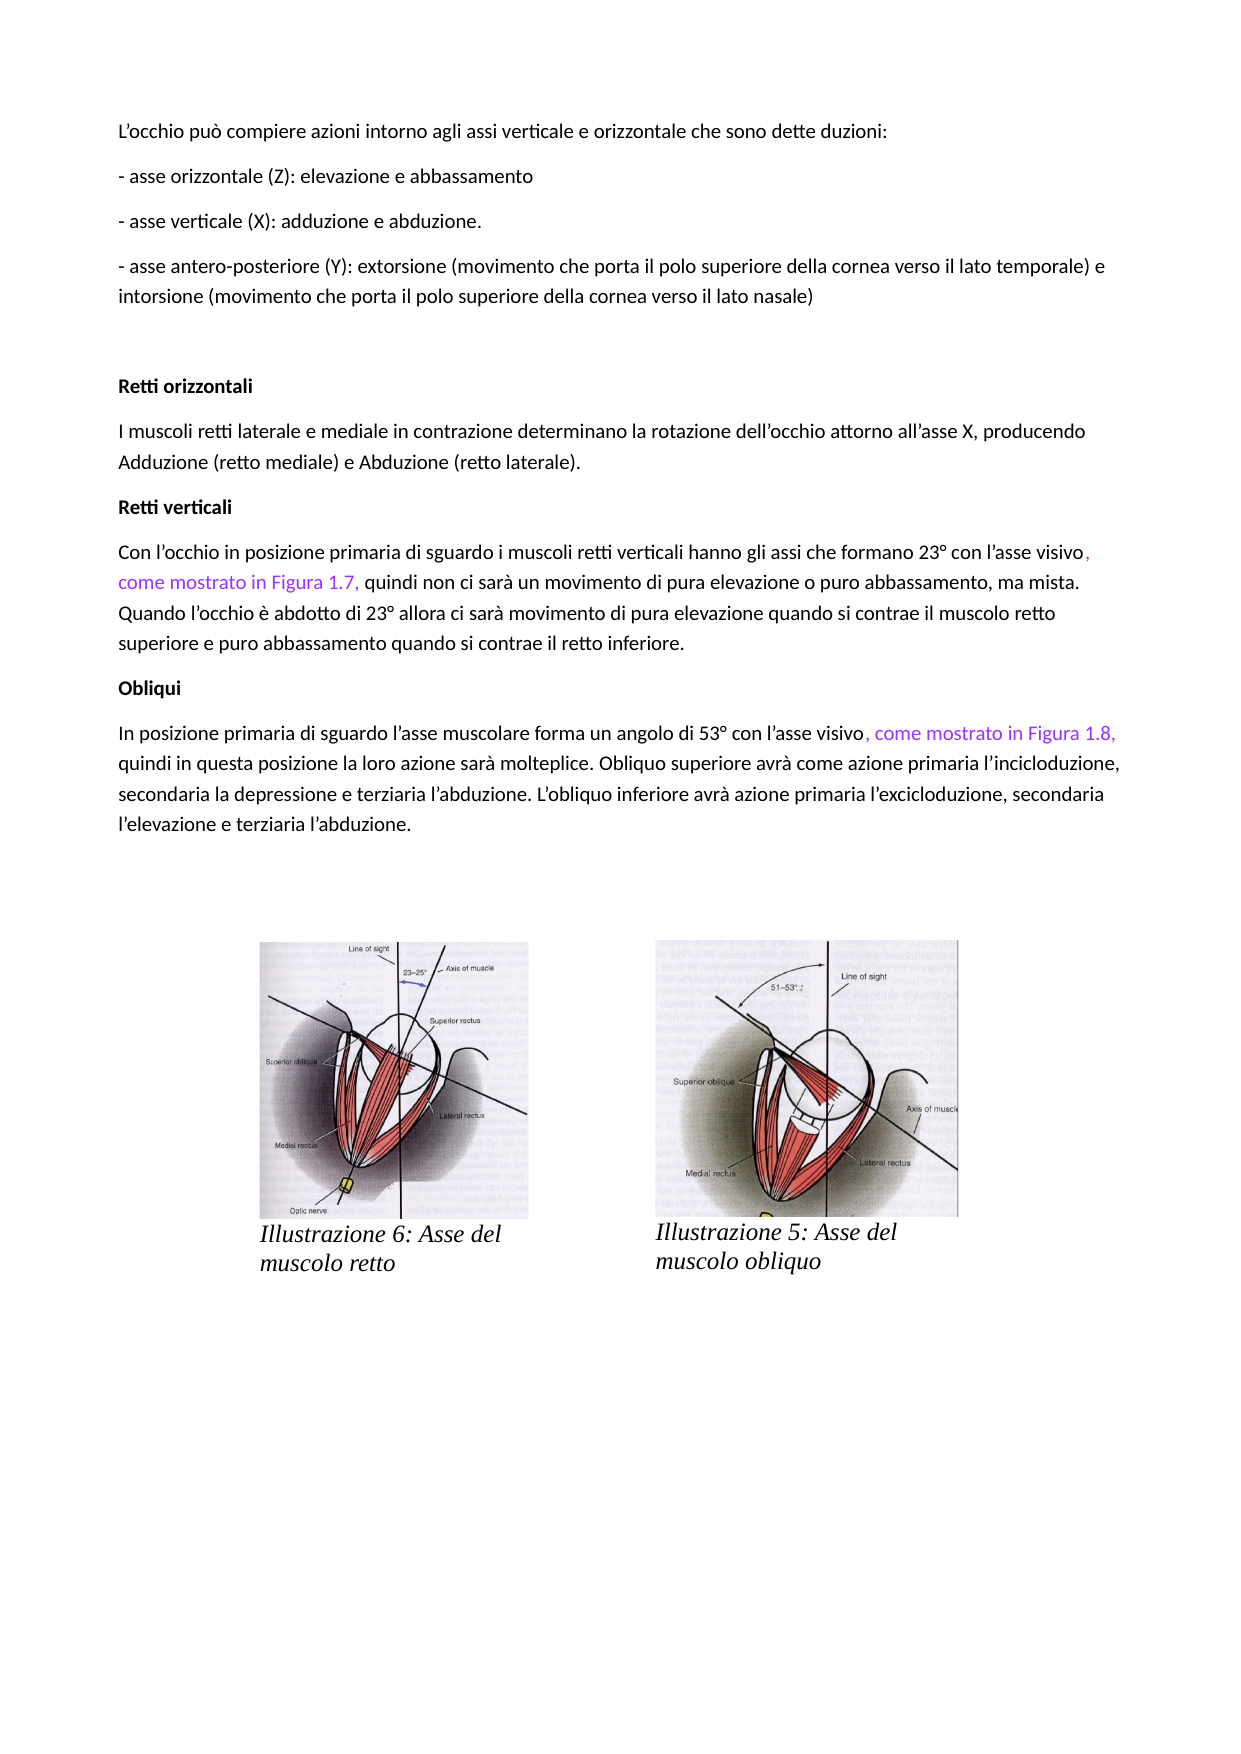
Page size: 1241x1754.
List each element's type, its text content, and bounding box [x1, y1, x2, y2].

text In posizione primaria di sguardo l’asse muscolare forma un angolo di 53° con l’asse visivo, come mostrato in Figura 1.8, quindi in questa posizione la loro azione sarà molteplice. Obliquo superiore avrà come azione primaria l’incicloduzione, secondaria la depressione e terziaria l’abduzione. L’obliquo inferiore avrà azione primaria l’excicloduzione, secondaria l’elevazione e terziaria l’abduzione. [118, 720, 1122, 837]
text - asse antero-posteriore (Y): extorsione (movimento che porta il polo superiore della cornea verso il lato temporale) e intorsione (movimento che porta il polo superiore della cornea verso il lato nasale) [118, 253, 1122, 309]
text - asse orizzontale (Z): elevazione e abbassamento [118, 163, 1122, 188]
text Illustrazione 6: Asse del muscolo retto [259, 1219, 529, 1276]
text Retti verticali [118, 494, 1122, 519]
picture [655, 940, 959, 1217]
text Illustrazione 5: Asse del muscolo obliquo [655, 1217, 958, 1274]
picture [259, 942, 529, 1219]
text I muscoli retti laterale e mediale in contrazione determinano la rotazione dell’occhio attorno all’asse X, producendo Adduzione (retto mediale) e Abduzione (retto laterale). [118, 418, 1122, 474]
text Obliqui [118, 675, 1122, 701]
text L’occhio può compiere azioni intorno agli assi verticale e orizzontale che sono dette duzioni: [118, 118, 1122, 143]
text - asse verticale (X): adduzione e abduzione. [118, 208, 1122, 233]
text Retti orizzontali [118, 373, 1122, 399]
text Con l’occhio in posizione primaria di sguardo i muscoli retti verticali hanno gli assi che formano 23° con l’asse visivo, come mostrato in Figura 1.7, quindi non ci sarà un movimento di pura elevazione o puro abbassamento, ma mista. Quando l’occhio è abdotto di 23° allora ci sarà movimento di pura elevazione quando si contrae il muscolo retto superiore e puro abbassamento quando si contrae il retto inferiore. [118, 539, 1122, 656]
